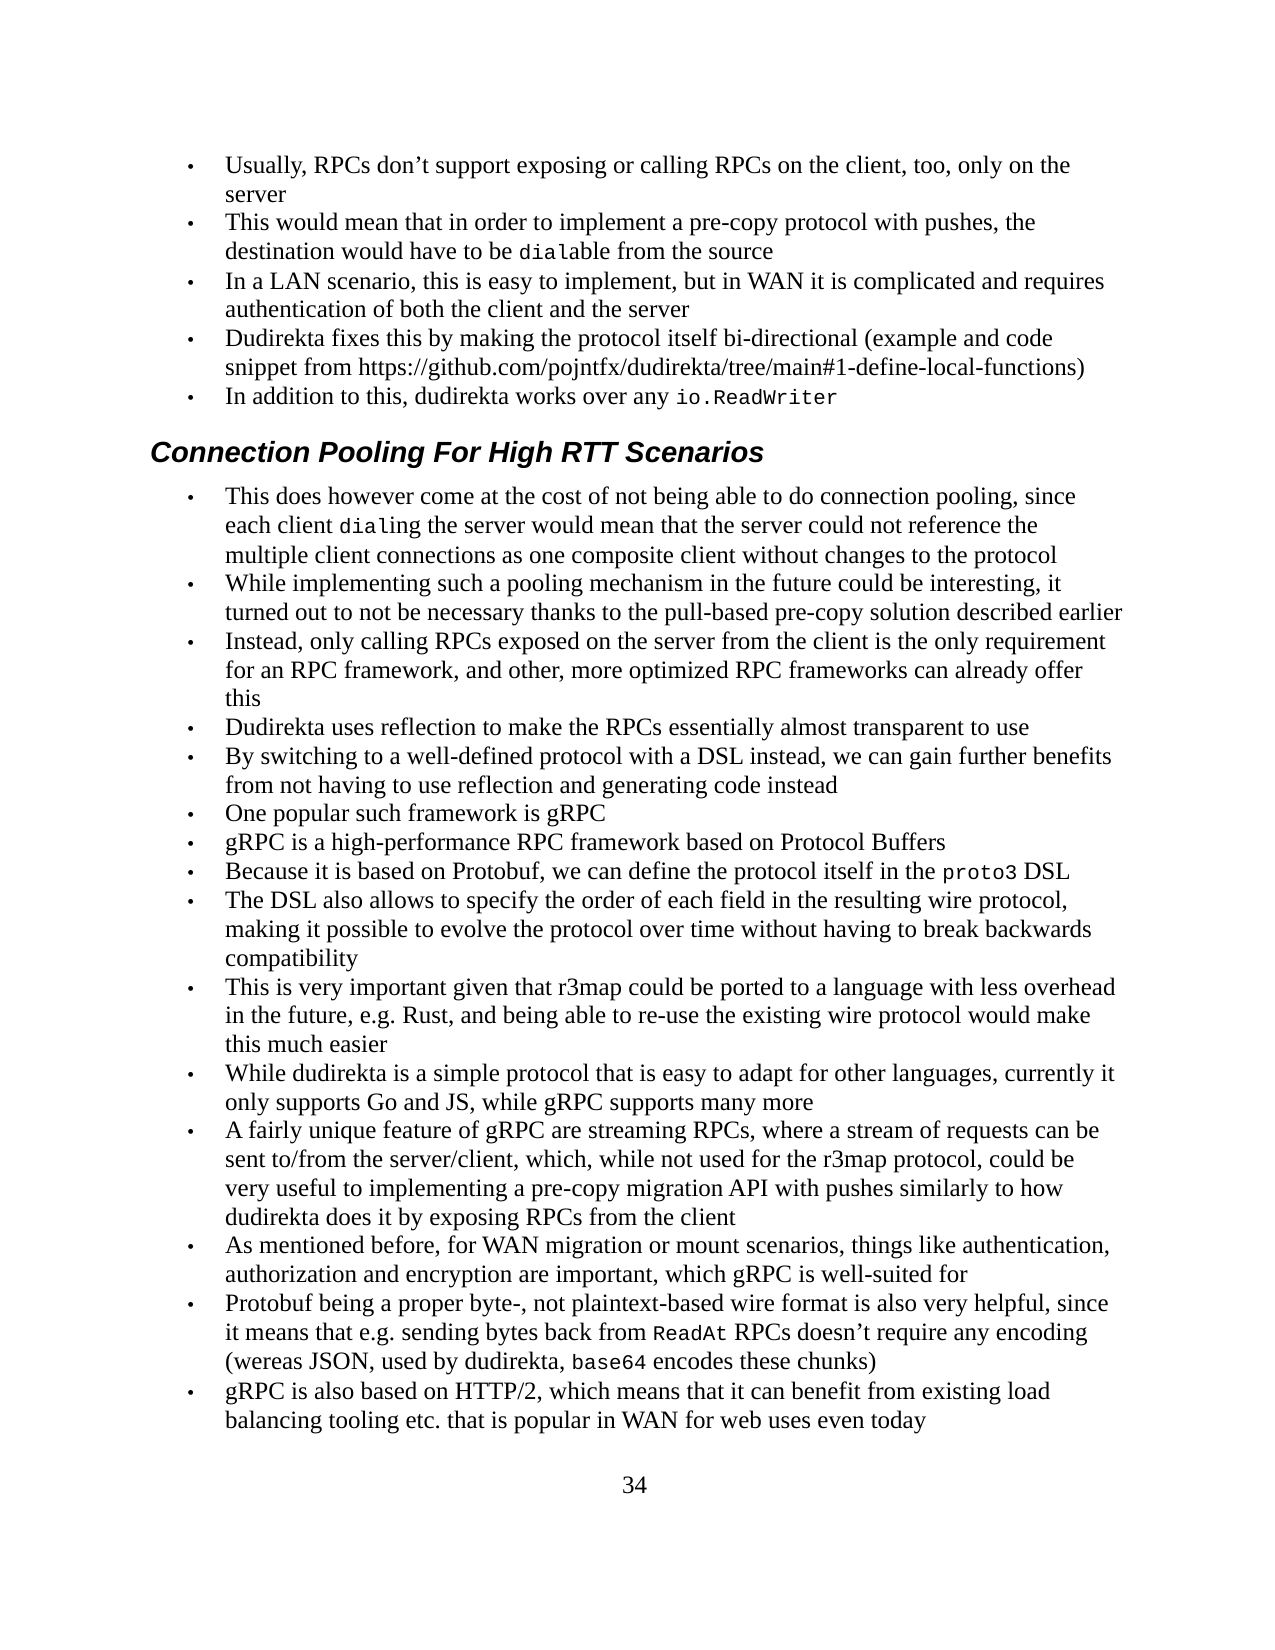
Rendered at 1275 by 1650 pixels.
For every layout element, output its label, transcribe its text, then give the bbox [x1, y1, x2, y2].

list This is very important given that r3map could be ported to a language with less overhead in the future, e.g. Rust, and being able to re-use the existing wire protocol would make this much easier [187, 972, 1125, 1058]
list Dudirekta fixes this by making the protocol itself bi-directional (example and code snippet from https://github.com/pojntfx/dudirekta/tree/main#1-define-local-functions) [187, 323, 1125, 381]
list In a LAN scenario, this is easy to implement, but in WAN it is complicated and requires authentication of both the client and the server [187, 266, 1125, 323]
list A fairly unique feature of gRPC are streaming RPCs, where a stream of requests can be sent to/from the server/client, which, while not used for the r3map protocol, could be very useful to implementing a pre-copy migration API with pushes similarly to how dudirekta does it by exposing RPCs from the client [187, 1116, 1125, 1231]
list As mentioned before, for WAN migration or mount scenarios, things like authentication, authorization and encryption are important, which gRPC is well-suited for [187, 1231, 1125, 1288]
list This does however come at the cost of not being able to do connection pooling, since each client dialing the server would mean that the server could not reference the multiple client connections as one composite client without changes to the protocol [187, 481, 1125, 568]
list Because it is based on Protobuf, we can define the protocol itself in the proto3 DSL [187, 856, 1125, 886]
list Dudirekta uses reflection to make the RPCs essentially almost transparent to use [187, 712, 1125, 741]
list gRPC is also based on HTTP/2, which means that it can benefit from existing load balancing tooling etc. that is popular in WAN for web uses even today [187, 1376, 1125, 1433]
list One popular such framework is gRPC [187, 798, 1125, 827]
list By switching to a well-defined protocol with a DSL instead, we can gain further benefits from not having to use reflection and generating code instead [187, 741, 1125, 798]
list gRPC is a high-performance RPC framework based on Protocol Buffers [187, 827, 1125, 856]
list While dudirekta is a simple protocol that is easy to adapt for other languages, currently it only supports Go and JS, while gRPC supports many more [187, 1058, 1125, 1116]
list This would mean that in order to implement a pre-copy protocol with pushes, the destination would have to be dialable from the source [187, 207, 1125, 266]
list The DSL also allows to specify the order of each field in the resulting wire protocol, making it possible to evolve the protocol over time without having to break backwards compatibility [187, 886, 1125, 972]
list Instead, only calling RPCs exposed on the server from the client is the only requirement for an RPC framework, and other, more optimized RPC frameworks can already offer this [187, 626, 1125, 712]
list While implementing such a pooling mechanism in the future could be interesting, it turned out to not be necessary thanks to the pull-based pre-copy solution described earlier [187, 568, 1125, 626]
list Usually, RPCs don’t support exposing or calling RPCs on the client, too, only on the server [187, 150, 1125, 207]
subtitle Connection Pooling For High RTT Scenarios [150, 435, 1125, 469]
list Protobuf being a proper byte-, not plaintext-based wire format is also very helpful, since it means that e.g. sending bytes back from ReadAt RPCs doesn’t require any encoding (wereas JSON, used by dudirekta, base64 encodes these chunks) [187, 1288, 1125, 1376]
list In addition to this, dudirekta works over any io.ReadWriter [187, 381, 1125, 410]
